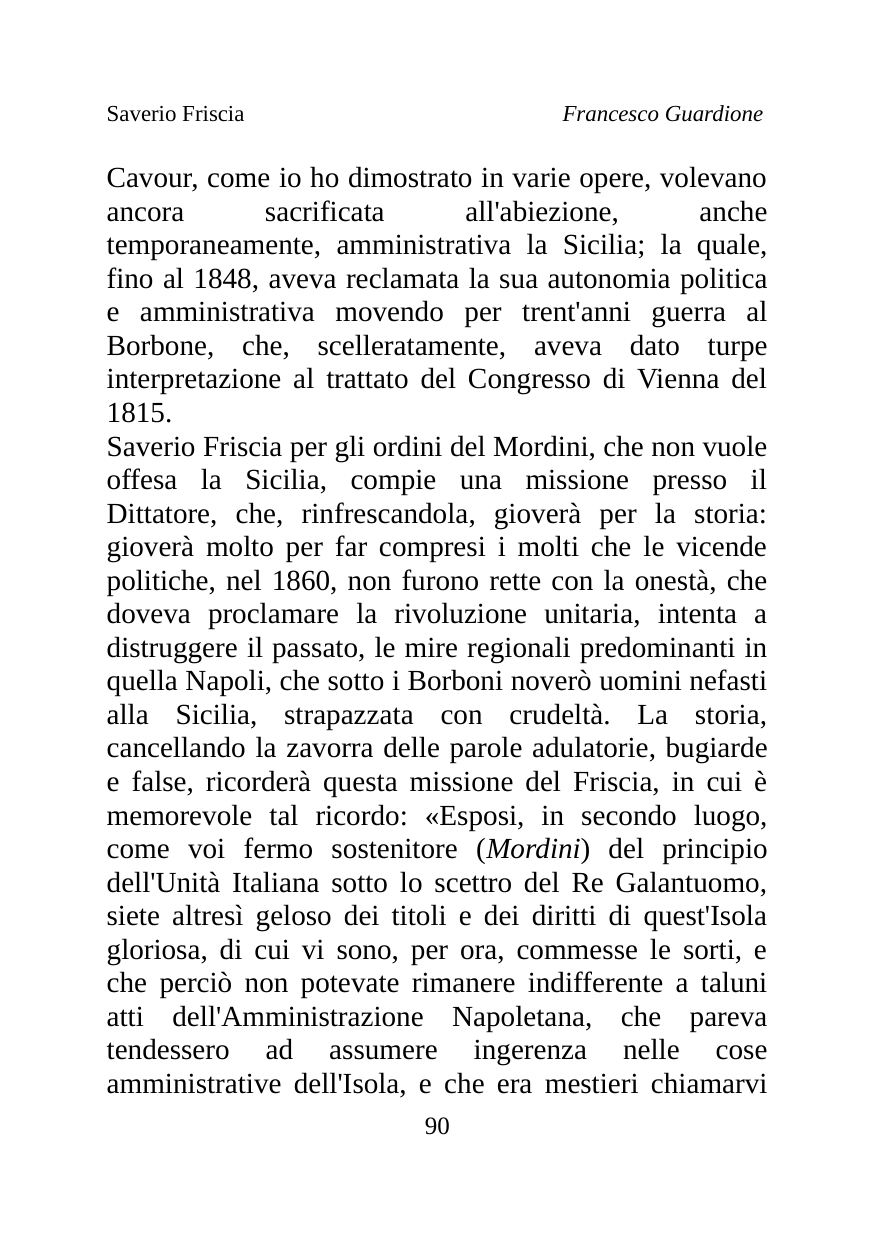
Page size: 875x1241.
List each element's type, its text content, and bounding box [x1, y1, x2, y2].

text Saverio Friscia per gli ordini del Mordini, che non vuole offesa la Sicilia, compie una missione presso il Dittatore, che, rinfrescandola, gioverà per la storia: gioverà molto per far compresi i molti che le vicende politiche, nel 1860, non furono rette con la onestà, che doveva proclamare la rivoluzione unitaria, intenta a distruggere il passato, le mire regionali predominanti in quella Napoli, che sotto i Borboni noverò uomini nefasti alla Sicilia, strapazzata con crudeltà. La storia, cancellando la zavorra delle parole adulatorie, bugiarde e false, ricorderà questa missione del Friscia, in cui è memorevole tal ricordo: «Esposi, in secondo luogo, come voi fermo sostenitore (Mordini) del principio dell'Unità Italiana sotto lo scettro del Re Galantuomo, siete altresì geloso dei titoli e dei diritti di quest'Isola gloriosa, di cui vi sono, per ora, commesse le sorti, e che perciò non potevate rimanere indifferente a taluni atti dell'Amministrazione Napoletana, che pareva tendessero ad assumere ingerenza nelle cose amministrative dell'Isola, e che era mestieri chiamarvi [106, 429, 768, 1099]
text Cavour, come io ho dimostrato in varie opere, volevano ancora sacrificata all'abiezione, anche temporaneamente, amministrativa la Sicilia; la quale, fino al 1848, aveva reclamata la sua autonomia politica e amministrativa movendo per trent'anni guerra al Borbone, che, scelleratamente, aveva dato turpe interpretazione al trattato del Congresso di Vienna del 1815. [106, 160, 768, 429]
